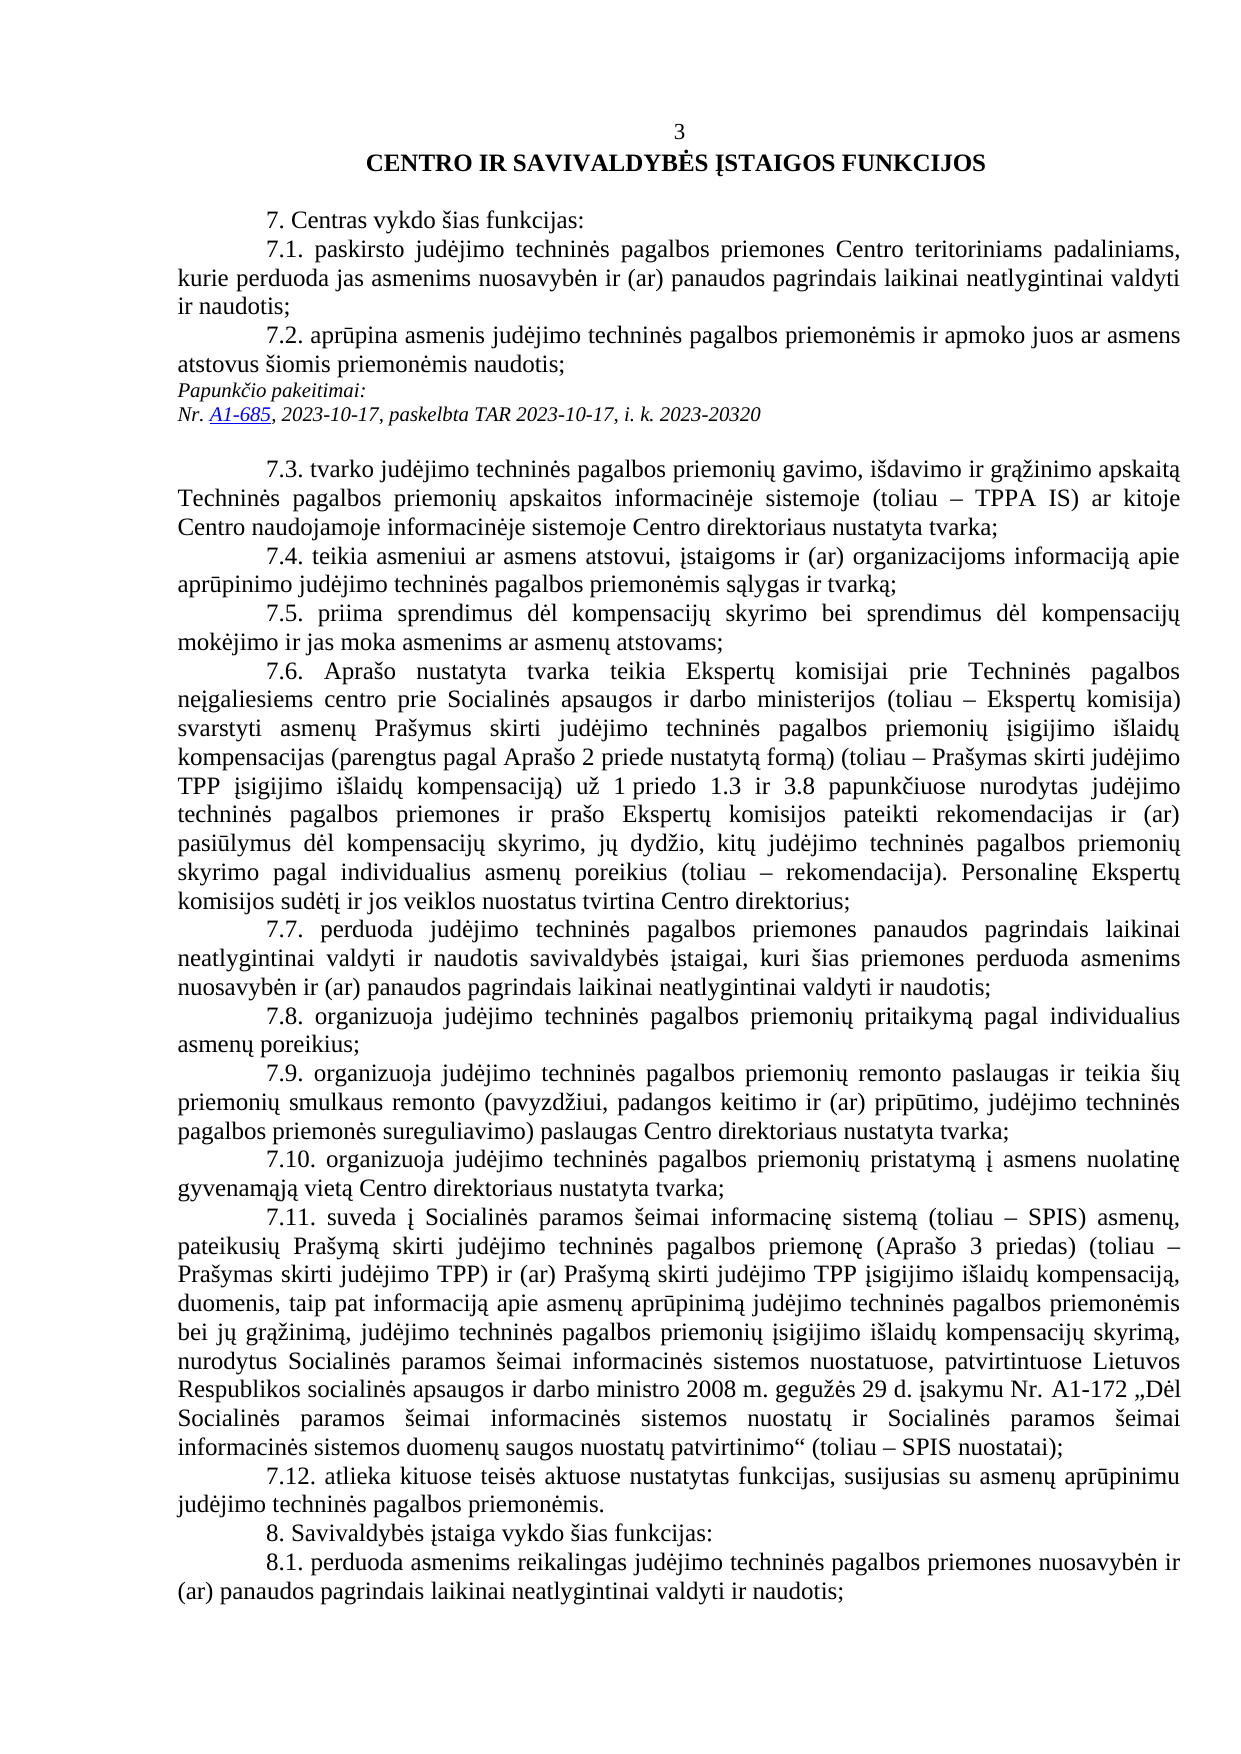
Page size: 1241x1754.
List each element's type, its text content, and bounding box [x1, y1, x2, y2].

text 7.11. suveda į Socialinės paramos šeimai informacinę sistemą (toliau – SPIS) asmenų, pateikusių Prašymą skirti judėjimo techninės pagalbos priemonę (Aprašo 3 priedas) (toliau – Prašymas skirti judėjimo TPP) ir (ar) Prašymą skirti judėjimo TPP įsigijimo išlaidų kompensaciją, duomenis, taip pat informaciją apie asmenų aprūpinimą judėjimo techninės pagalbos priemonėmis bei jų grąžinimą, judėjimo techninės pagalbos priemonių įsigijimo išlaidų kompensacijų skyrimą, nurodytus Socialinės paramos šeimai informacinės sistemos nuostatuose, patvirtintuose Lietuvos Respublikos socialinės apsaugos ir darbo ministro 2008 m. gegužės 29 d. įsakymu Nr. A1-172 „Dėl Socialinės paramos šeimai informacinės sistemos nuostatų ir Socialinės paramos šeimai informacinės sistemos duomenų saugos nuostatų patvirtinimo“ (toliau – SPIS nuostatai); [177, 1202, 1181, 1461]
text 7.6. Aprašo nustatyta tvarka teikia Ekspertų komisijai prie Techninės pagalbos neįgaliesiems centro prie Socialinės apsaugos ir darbo ministerijos (toliau – Ekspertų komisija) svarstyti asmenų Prašymus skirti judėjimo techninės pagalbos priemonių įsigijimo išlaidų kompensacijas (parengtus pagal Aprašo 2 priede nustatytą formą) (toliau – Prašymas skirti judėjimo TPP įsigijimo išlaidų kompensaciją) už 1 priedo 1.3 ir 3.8 papunkčiuose nurodytas judėjimo techninės pagalbos priemones ir prašo Ekspertų komisijos pateikti rekomendacijas ir (ar) pasiūlymus dėl kompensacijų skyrimo, jų dydžio, kitų judėjimo techninės pagalbos priemonių skyrimo pagal individualius asmenų poreikius (toliau – rekomendacija). Personalinę Ekspertų komisijos sudėtį ir jos veiklos nuostatus tvirtina Centro direktorius; [177, 656, 1181, 914]
text 7.4. teikia asmeniui ar asmens atstovui, įstaigoms ir (ar) organizacijoms informaciją apie aprūpinimo judėjimo techninės pagalbos priemonėmis sąlygas ir tvarką; [177, 541, 1181, 598]
text 7.3. tvarko judėjimo techninės pagalbos priemonių gavimo, išdavimo ir grąžinimo apskaitą Techninės pagalbos priemonių apskaitos informacinėje sistemoje (toliau – TPPA IS) ar kitoje Centro naudojamoje informacinėje sistemoje Centro direktoriaus nustatyta tvarka; [177, 454, 1181, 541]
text 7.5. priima sprendimus dėl kompensacijų skyrimo bei sprendimus dėl kompensacijų mokėjimo ir jas moka asmenims ar asmenų atstovams; [177, 598, 1181, 656]
text CENTRO IR SAVIVALDYBĖS ĮSTAIGOS FUNKCIJOS [177, 148, 1181, 176]
text 8.1. perduoda asmenims reikalingas judėjimo techninės pagalbos priemones nuosavybėn ir (ar) panaudos pagrindais laikinai neatlygintinai valdyti ir naudotis; [177, 1547, 1181, 1604]
text 7.1. paskirsto judėjimo techninės pagalbos priemones Centro teritoriniams padaliniams, kurie perduoda jas asmenims nuosavybėn ir (ar) panaudos pagrindais laikinai neatlygintinai valdyti ir naudotis; [177, 234, 1181, 320]
text 7.9. organizuoja judėjimo techninės pagalbos priemonių remonto paslaugas ir teikia šių priemonių smulkaus remonto (pavyzdžiui, padangos keitimo ir (ar) pripūtimo, judėjimo techninės pagalbos priemonės sureguliavimo) paslaugas Centro direktoriaus nustatyta tvarka; [177, 1058, 1181, 1144]
text 7.8. organizuoja judėjimo techninės pagalbos priemonių pritaikymą pagal individualius asmenų poreikius; [177, 1001, 1181, 1058]
text 7.2. aprūpina asmenis judėjimo techninės pagalbos priemonėmis ir apmoko juos ar asmens atstovus šiomis priemonėmis naudotis; [177, 320, 1181, 378]
text 7.12. atlieka kituose teisės aktuose nustatytas funkcijas, susijusias su asmenų aprūpinimu judėjimo techninės pagalbos priemonėmis. [177, 1461, 1181, 1518]
text Papunkčio pakeitimai: [177, 378, 1181, 402]
text 7.10. organizuoja judėjimo techninės pagalbos priemonių pristatymą į asmens nuolatinę gyvenamąją vietą Centro direktoriaus nustatyta tvarka; [177, 1144, 1181, 1202]
text 8. Savivaldybės įstaiga vykdo šias funkcijas: [177, 1518, 1181, 1547]
text 7.7. perduoda judėjimo techninės pagalbos priemones panaudos pagrindais laikinai neatlygintinai valdyti ir naudotis savivaldybės įstaigai, kuri šias priemones perduoda asmenims nuosavybėn ir (ar) panaudos pagrindais laikinai neatlygintinai valdyti ir naudotis; [177, 914, 1181, 1001]
text Nr. A1-685, 2023-10-17, paskelbta TAR 2023-10-17, i. k. 2023-20320 [177, 402, 1181, 426]
text 7. Centras vykdo šias funkcijas: [177, 205, 1181, 234]
